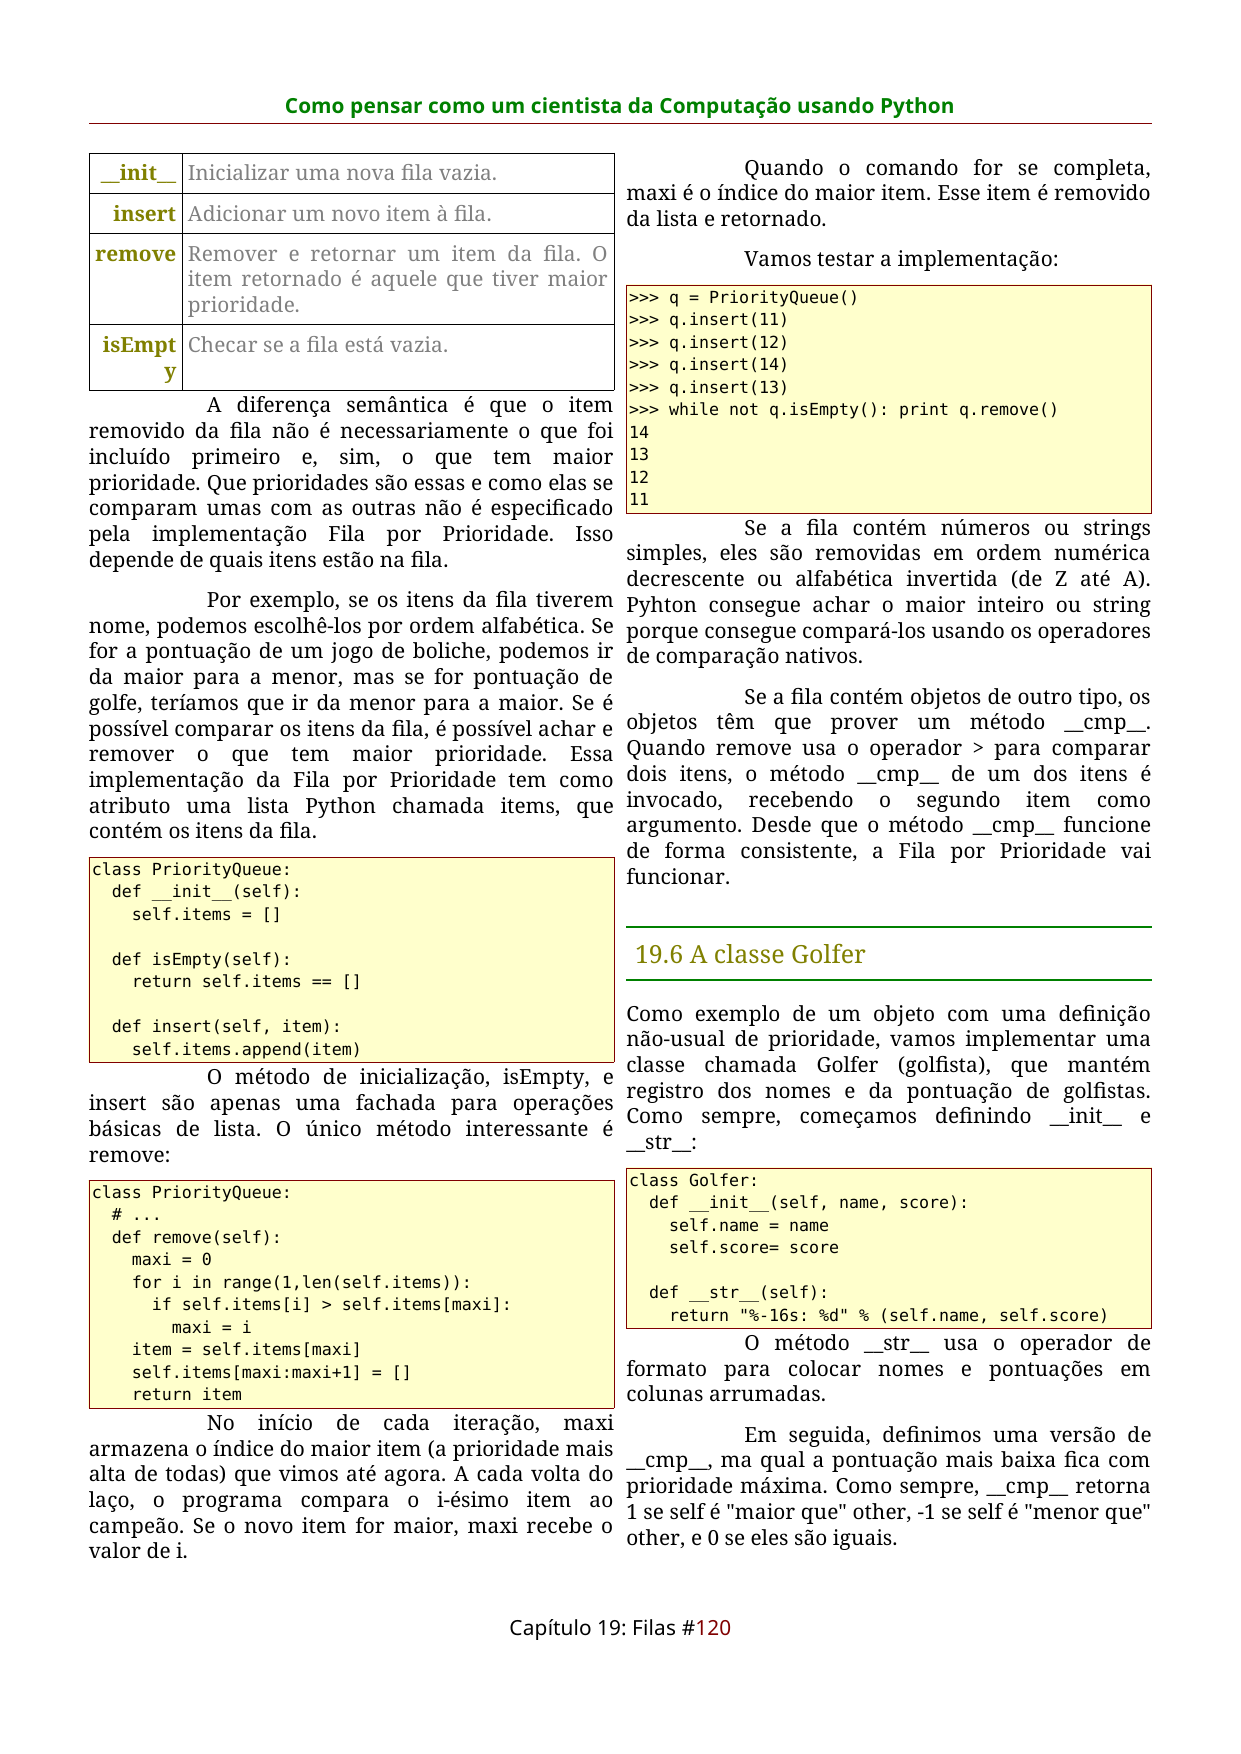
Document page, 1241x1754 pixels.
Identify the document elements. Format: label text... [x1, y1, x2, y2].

text def __init__(self): [90, 879, 614, 902]
table_header Inicializar uma nova fila vazia. [183, 154, 614, 193]
table_cell Adicionar um novo item à fila. [183, 194, 614, 233]
text class Golfer: [627, 1169, 1151, 1190]
text Quando o comando for se completa, maxi é o índice do maior item. Esse item é removido da lista e retornado. [626, 152, 1152, 232]
text Vamos testar a implementação: [626, 244, 1152, 273]
subtitle 19.6 A classe Golfer [626, 928, 1152, 979]
text Como exemplo de um objeto com uma definição não-usual de prioridade, vamos implementar uma classe chamada Golfer (golfista), que mantém registro dos nomes e da pontuação de golfistas. Como sempre, começamos definindo __init__ e __str__: [626, 998, 1152, 1156]
text >>> q.insert(14) [627, 352, 1151, 374]
text Por exemplo, se os itens da fila tiverem nome, podemos escolhê-los por ordem alfabética. Se for a pontuação de um jogo de boliche, podemos ir da maior para a menor, mas se for pontuação de golfe, teríamos que ir da menor para a maior. Se é possível comparar os itens da fila, é possível achar e remover o que tem maior prioridade. Essa implementação da Fila por Prioridade tem como atributo uma lista Python chamada items, que contém os itens da fila. [88, 585, 614, 845]
table_cell Checar se a fila está vazia. [183, 325, 614, 390]
text 11 [627, 487, 1151, 513]
text def remove(self): [90, 1225, 614, 1247]
text 13 [627, 442, 1151, 464]
text A diferença semântica é que o item removido da fila não é necessariamente o que foi incluído primeiro e, sim, o que tem maior prioridade. Que prioridades são essas e como elas se comparam umas com as outras não é especificado pela implementação Fila por Prioridade. Isso depende de quais itens estão na fila. [88, 390, 614, 573]
text self.items.append(item) [90, 1037, 614, 1062]
text self.items[maxi:maxi+1] = [] [90, 1360, 614, 1382]
text >>> q.insert(11) [627, 307, 1151, 329]
text maxi = 0 [90, 1247, 614, 1270]
text Se a fila contém objetos de outro tipo, os objetos têm que prover um método __cmp__. Quando remove usa o operador > para comparar dois itens, o método __cmp__ de um dos itens é invocado, recebendo o segundo item como argumento. Desde que o método __cmp__ funcione de forma consistente, a Fila por Prioridade vai funcionar. [626, 682, 1152, 890]
table_cell remove [90, 234, 182, 324]
text return "%-16s: %d" % (self.name, self.score) [627, 1302, 1151, 1328]
text Se a fila contém números ou strings simples, eles são removidas em ordem numérica decrescente ou alfabética invertida (de Z até A). Pyhton consegue achar o maior inteiro ou string porque consegue compará-los usando os operadores de comparação nativos. [626, 514, 1152, 670]
text Em seguida, definimos uma versão de __cmp__, ma qual a pontuação mais baixa fica com prioridade máxima. Como sempre, __cmp__ retorna 1 se self é "maior que" other, -1 se self é "menor que" other, e 0 se eles são iguais. [626, 1420, 1152, 1551]
table_header __init__ [90, 154, 182, 193]
text class PriorityQueue: [90, 1181, 614, 1202]
text return item [90, 1382, 614, 1408]
text def __str__(self): [627, 1280, 1151, 1302]
text self.name = name [627, 1212, 1151, 1235]
text class PriorityQueue: [90, 858, 614, 879]
text >>> q.insert(13) [627, 374, 1151, 397]
text maxi = i [90, 1315, 614, 1337]
text >>> q = PriorityQueue() [627, 286, 1151, 307]
text def insert(self, item): [90, 1014, 614, 1037]
text 12 [627, 464, 1151, 487]
text O método __str__ usa o operador de formato para colocar nomes e pontuações em colunas arrumadas. [626, 1329, 1152, 1408]
text return self.items == [] [90, 969, 614, 992]
table_cell Remover e retornar um item da fila. O item retornado é aquele que tiver maior prioridade. [183, 234, 614, 324]
text self.items = [] [90, 902, 614, 924]
text 14 [627, 419, 1151, 442]
table_cell insert [90, 194, 182, 233]
text # ... [90, 1202, 614, 1225]
text O método de inicialização, isEmpty, e insert são apenas uma fachada para operações básicas de lista. O único método interessante é remove: [88, 1062, 614, 1168]
text No início de cada iteração, maxi armazena o índice do maior item (a prioridade mais alta de todas) que vimos até agora. A cada volta do laço, o programa compara o i-ésimo item ao campeão. Se o novo item for maior, maxi recebe o valor de i. [88, 1408, 614, 1565]
text if self.items[i] > self.items[maxi]: [90, 1292, 614, 1315]
text def isEmpty(self): [90, 947, 614, 969]
text >>> q.insert(12) [627, 329, 1151, 352]
table_cell isEmpty [90, 325, 182, 390]
text item = self.items[maxi] [90, 1337, 614, 1360]
text for i in range(1,len(self.items)): [90, 1270, 614, 1292]
text self.score= score [627, 1235, 1151, 1257]
text >>> while not q.isEmpty(): print q.remove() [627, 397, 1151, 419]
text def __init__(self, name, score): [627, 1190, 1151, 1212]
